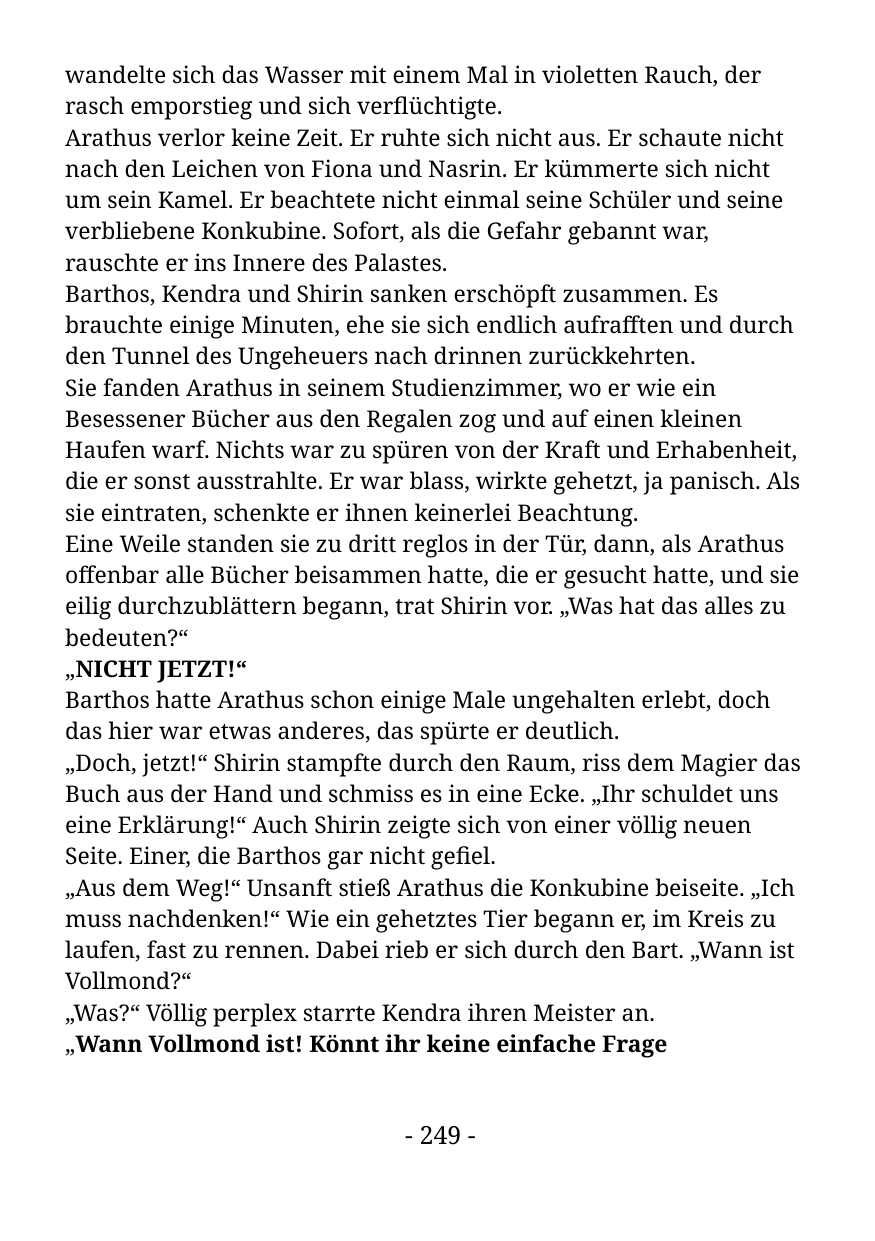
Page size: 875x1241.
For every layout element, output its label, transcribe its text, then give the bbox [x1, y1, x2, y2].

text wandelte sich das Wasser mit einem Mal in violetten Rauch, der rasch emporstieg und sich verflüchtigte. Arathus verlor keine Zeit. Er ruhte sich nicht aus. Er schaute nicht nach den Leichen von Fiona und Nasrin. Er kümmerte sich nicht um sein Kamel. Er beachtete nicht einmal seine Schüler und seine verbliebene Konkubine. Sofort, als die Gefahr gebannt war, rauschte er ins Innere des Palastes. Barthos, Kendra und Shirin sanken erschöpft zusammen. Es brauchte einige Minuten, ehe sie sich endlich aufrafften und durch den Tunnel des Ungeheuers nach drinnen zurückkehrten. Sie fanden Arathus in seinem Studienzimmer, wo er wie ein Besessener Bücher aus den Regalen zog und auf einen kleinen Haufen warf. Nichts war zu spüren von der Kraft und Erhabenheit, die er sonst ausstrahlte. Er war blass, wirkte gehetzt, ja panisch. Als sie eintraten, schenkte er ihnen keinerlei Beachtung. Eine Weile standen sie zu dritt reglos in der Tür, dann, als Arathus offenbar alle Bücher beisammen hatte, die er gesucht hatte, und sie eilig durchzublättern begann, trat Shirin vor. „Was hat das alles zu bedeuten?“ „NICHT JETZT!“ Barthos hatte Arathus schon einige Male ungehalten erlebt, doch das hier war etwas anderes, das spürte er deutlich. „Doch, jetzt!“ Shirin stampfte durch den Raum, riss dem Magier das Buch aus der Hand und schmiss es in eine Ecke. „Ihr schuldet uns eine Erklärung!“ Auch Shirin zeigte sich von einer völlig neuen Seite. Einer, die Barthos gar nicht gefiel. „Aus dem Weg!“ Unsanft stieß Arathus die Konkubine beiseite. „Ich muss nachdenken!“ Wie ein gehetztes Tier begann er, im Kreis zu laufen, fast zu rennen. Dabei rieb er sich durch den Bart. „Wann ist Vollmond?“ „Was?“ Völlig perplex starrte Kendra ihren Meister an. „Wann Vollmond ist! Könnt ihr keine einfache Frage [65, 59, 809, 1059]
